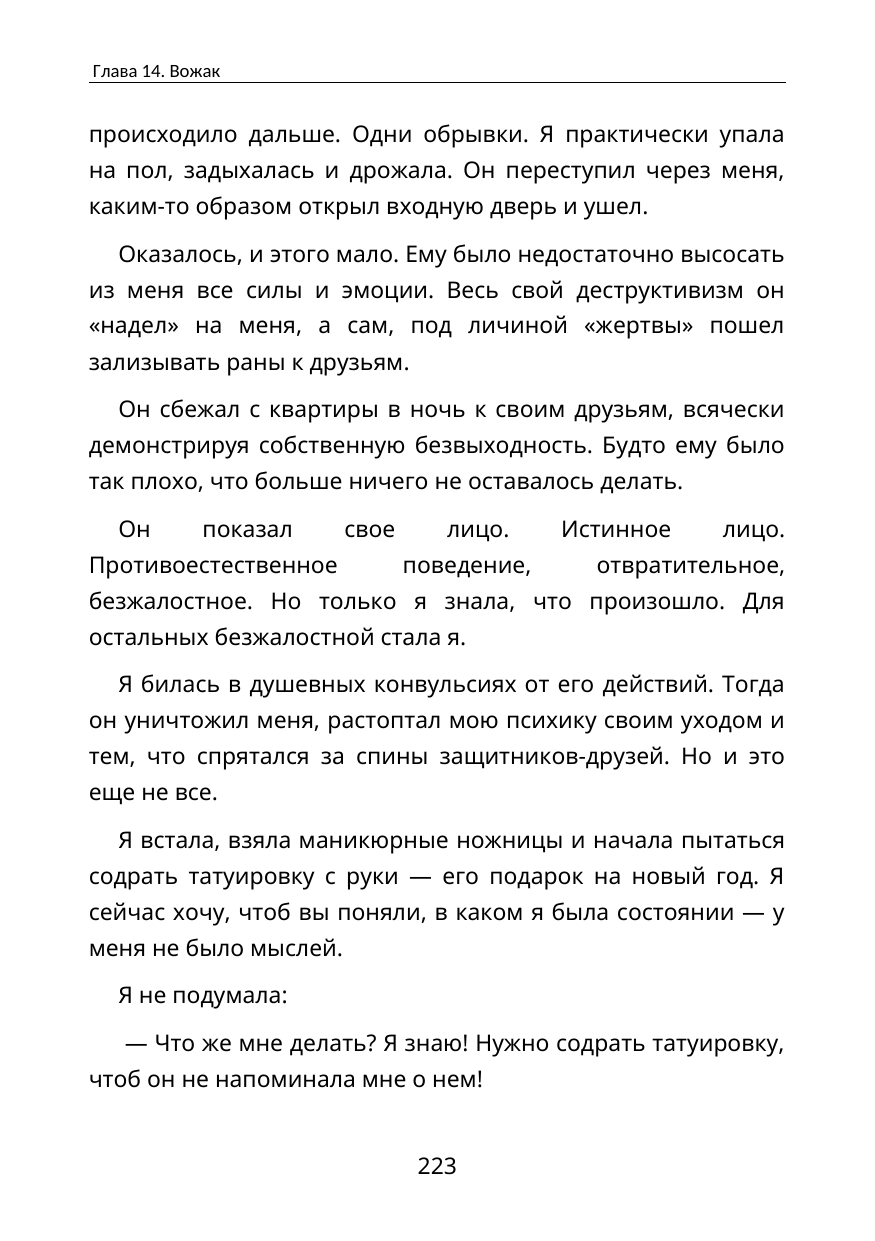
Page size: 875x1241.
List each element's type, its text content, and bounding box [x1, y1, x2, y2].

text Я билась в душевных конвульсиях от его действий. Тогда он уничтожил меня, растоптал мою психику своим уходом и тем, что спрятался за спины защитников-друзей. Но и это еще не все. [88, 668, 786, 807]
text Я встала, взяла маникюрные ножницы и начала пытаться содрать татуировку с руки — его подарок на новый год. Я сейчас хочу, чтоб вы поняли, в каком я была состоянии — у меня не было мыслей. [88, 824, 786, 963]
text происходило дальше. Одни обрывки. Я практически упала на пол, задыхалась и дрожала. Он переступил через меня, каким-то образом открыл входную дверь и ушел. [88, 118, 786, 221]
text Я не подумала: [88, 979, 786, 1011]
text Оказалось, и этого мало. Ему было недостаточно высосать из меня все силы и эмоции. Весь свой деструктивизм он «надел» на меня, а сам, под личиной «жертвы» пошел зализывать раны к друзьям. [88, 238, 786, 377]
text Он сбежал с квартиры в ночь к своим друзьям, всячески демонстрируя собственную безвыходность. Будто ему было так плохо, что больше ничего не оставалось делать. [88, 393, 786, 496]
text — Что же мне делать? Я знаю! Нужно содрать татуировку, чтоб он не напоминала мне о нем! [88, 1027, 786, 1094]
text Он показал свое лицо. Истинное лицо. Противоестественное поведение, отвратительное, безжалостное. Но только я знала, что произошло. Для остальных безжалостной стала я. [88, 513, 786, 652]
